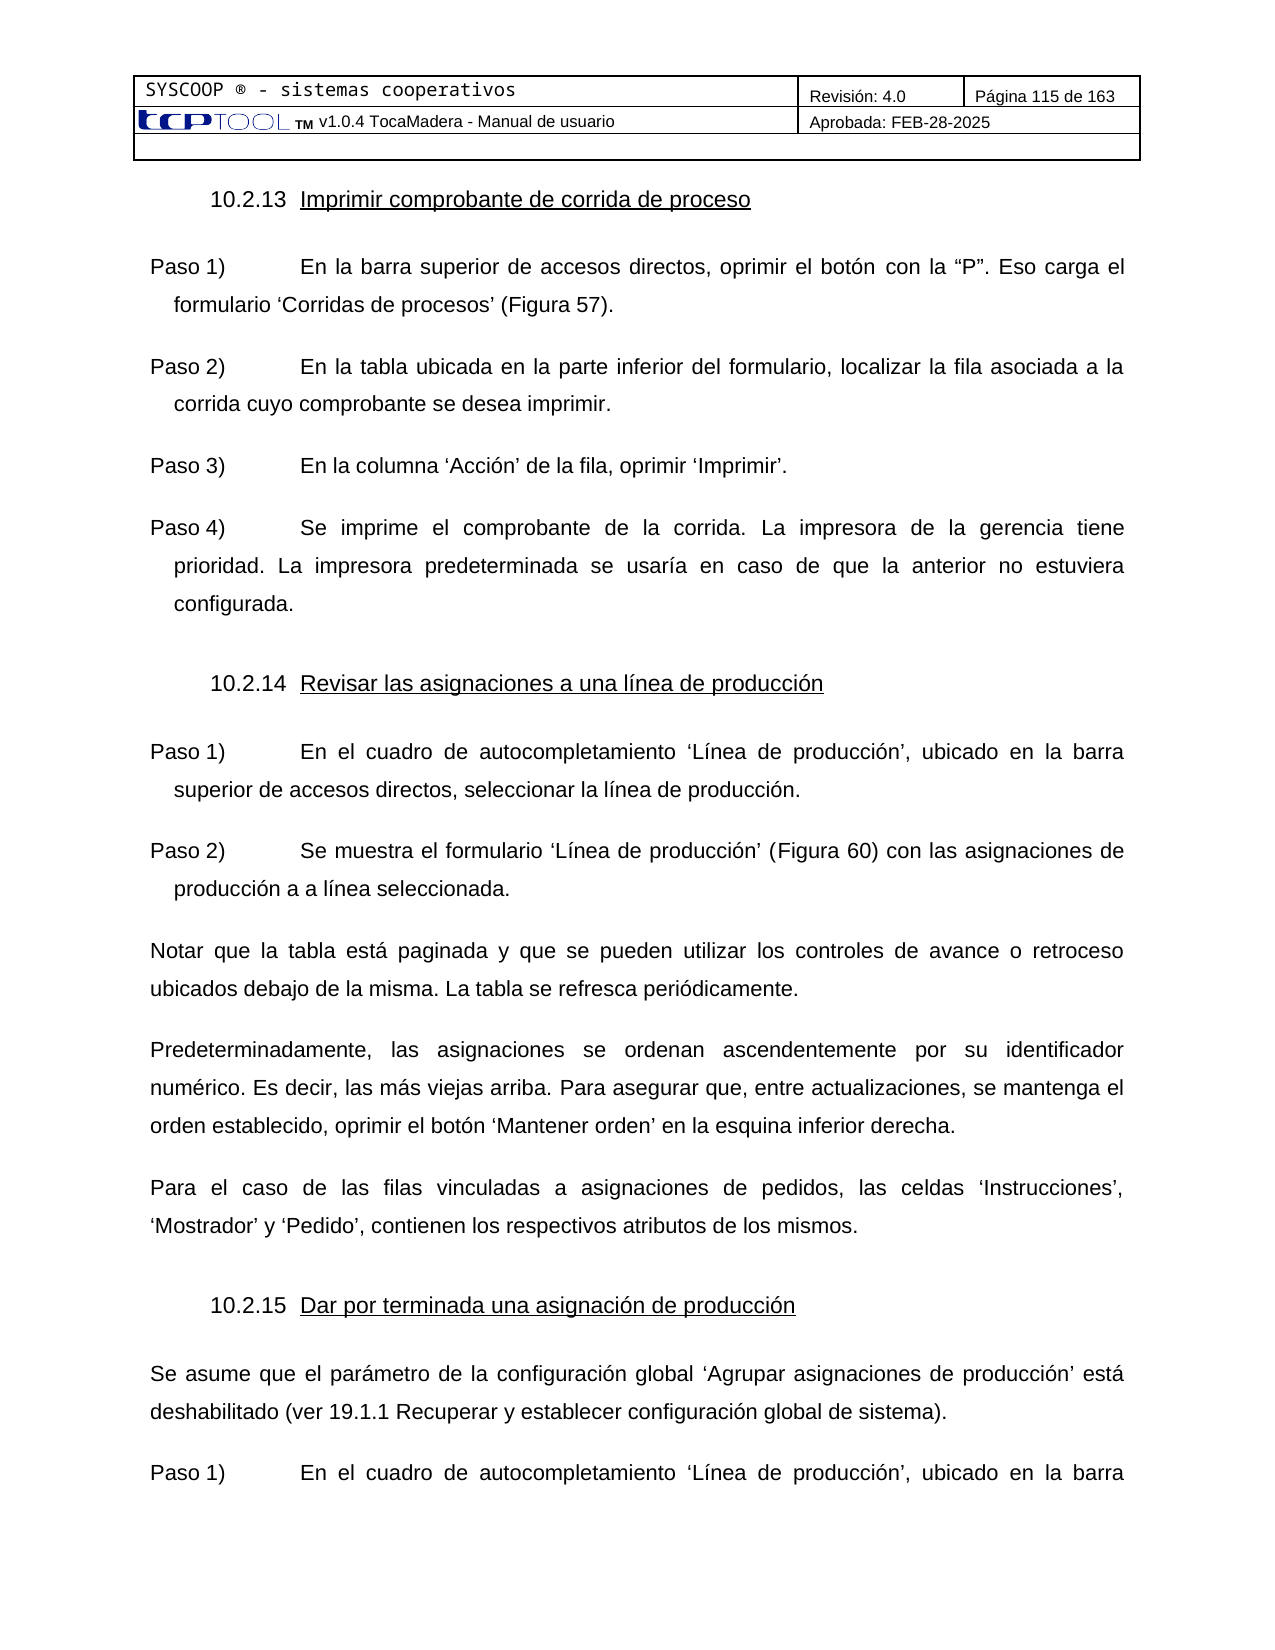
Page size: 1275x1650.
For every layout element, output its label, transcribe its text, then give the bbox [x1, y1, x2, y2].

subtitle Revisar las asignaciones a una línea de producción [210, 670, 1125, 697]
subtitle Dar por terminada una asignación de producción [210, 1292, 1125, 1319]
text Se asume que el parámetro de la configuración global ‘Agrupar asignaciones de producción’ está deshabilitado (ver 19.1.1 Recuperar y establecer configuración global de sistema). [150, 1361, 1125, 1424]
list Se muestra el formulario ‘Línea de producción’ (Figura 60) con las asignaciones de producción a a línea seleccionada. [150, 838, 1125, 901]
subtitle Imprimir comprobante de corrida de proceso [210, 186, 1125, 212]
list En el cuadro de autocompletamiento ‘Línea de producción’, ubicado en la barra superior de accesos directos, seleccionar la línea de producción. [150, 739, 1125, 802]
list En el cuadro de autocompletamiento ‘Línea de producción’, ubicado en la barra [150, 1460, 1125, 1486]
list Se imprime el comprobante de la corrida. La impresora de la gerencia tiene prioridad. La impresora predeterminada se usaría en caso de que la anterior no estuviera configurada. [150, 515, 1125, 616]
text Para el caso de las filas vinculadas a asignaciones de pedidos, las celdas ‘Instrucciones’, ‘Mostrador’ y ‘Pedido’, contienen los respectivos atributos de los mismos. [150, 1175, 1125, 1238]
list En la columna ‘Acción’ de la fila, oprimir ‘Imprimir’. [150, 453, 1125, 478]
picture [138, 110, 290, 130]
list En la tabla ubicada en la parte inferior del formulario, localizar la fila asociada a la corrida cuyo comprobante se desea imprimir. [150, 353, 1125, 417]
text Predeterminadamente, las asignaciones se ordenan ascendentemente por su identificador numérico. Es decir, las más viejas arriba. Para asegurar que, entre actualizaciones, se mantenga el orden establecido, oprimir el botón ‘Mantener orden’ en la esquina inferior derecha. [150, 1037, 1125, 1138]
text Notar que la tabla está paginada y que se pueden utilizar los controles de avance o retroceso ubicados debajo de la misma. La tabla se refresca periódicamente. [150, 938, 1125, 1001]
list En la barra superior de accesos directos, oprimir el botón con la “P”. Eso carga el formulario ‘Corridas de procesos’ (Figura 57). [150, 254, 1125, 317]
